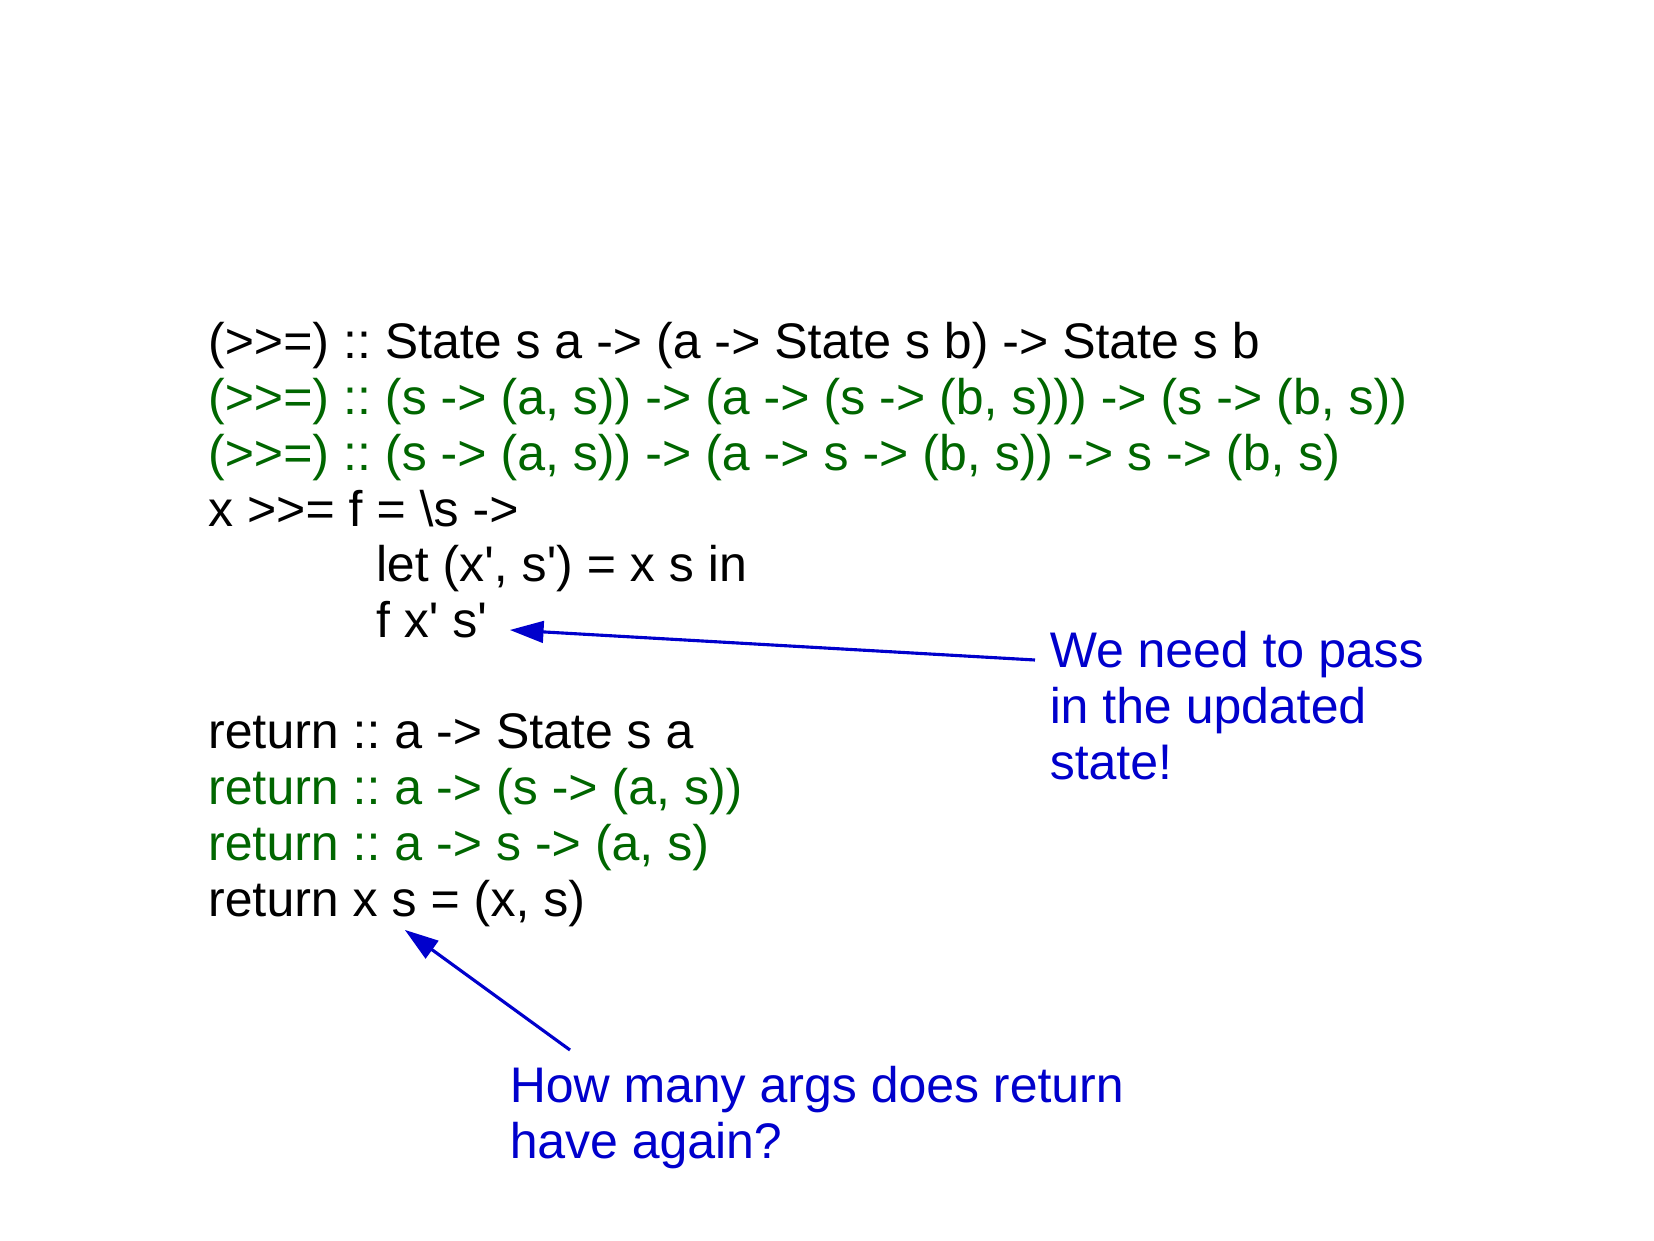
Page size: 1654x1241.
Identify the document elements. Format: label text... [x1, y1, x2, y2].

text_box How many args does return have again? [495, 1050, 1139, 1178]
subtitle (>>=) :: State s a -> (a -> State s b) -> State s b (>>=) :: (s -> (a, s)) -> (a -> (s -> (b, s))) -> (s -> (b, s)) (>>=) :: (s -> (a, s)) -> (a -> s -> (b, s)) -> s -> (b, s) x >>= f = \s -> let (x', s') = x s in f x' s' return :: a -> State s a return :: a -> (s -> (a, s)) return :: a -> s -> (a, s) return x s = (x, s) [208, 239, 1446, 1001]
text_box We need to pass in the updated state! [1035, 615, 1439, 799]
